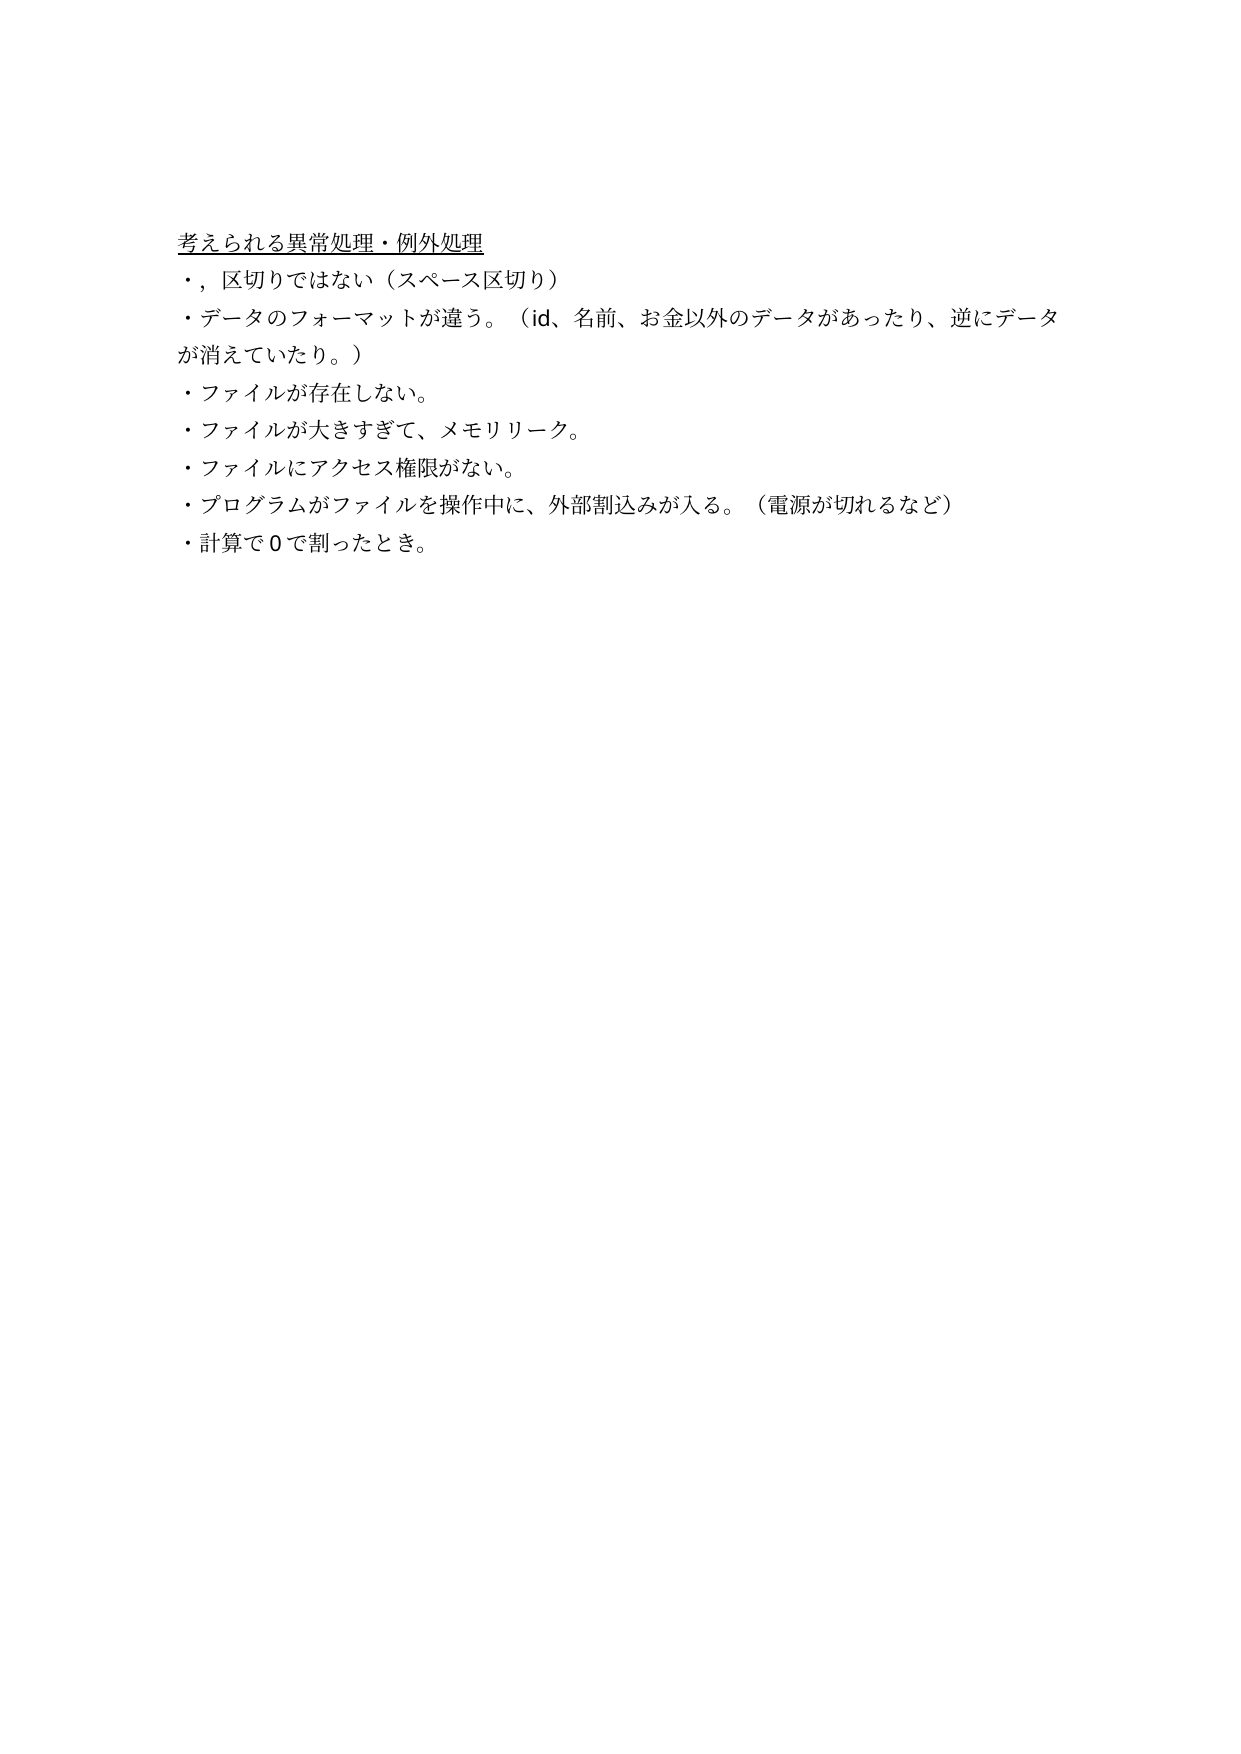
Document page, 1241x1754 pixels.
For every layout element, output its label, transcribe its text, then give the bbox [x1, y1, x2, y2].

text ・，区切りではない（スペース区切り） [177, 254, 1063, 292]
text ・ファイルにアクセス権限がない。 [177, 442, 1063, 479]
text 考えられる異常処理・例外処理 [177, 217, 1063, 254]
text ・プログラムがファイルを操作中に、外部割込みが入る。（電源が切れるなど） [177, 479, 1063, 517]
text ・データのフォーマットが違う。（id、名前、お金以外のデータがあったり、逆にデータが消えていたり。） [177, 292, 1063, 367]
text ・ファイルが大きすぎて、メモリリーク。 [177, 404, 1063, 442]
text ・計算で0で割ったとき。 [177, 517, 1063, 554]
text ・ファイルが存在しない。 [177, 367, 1063, 404]
